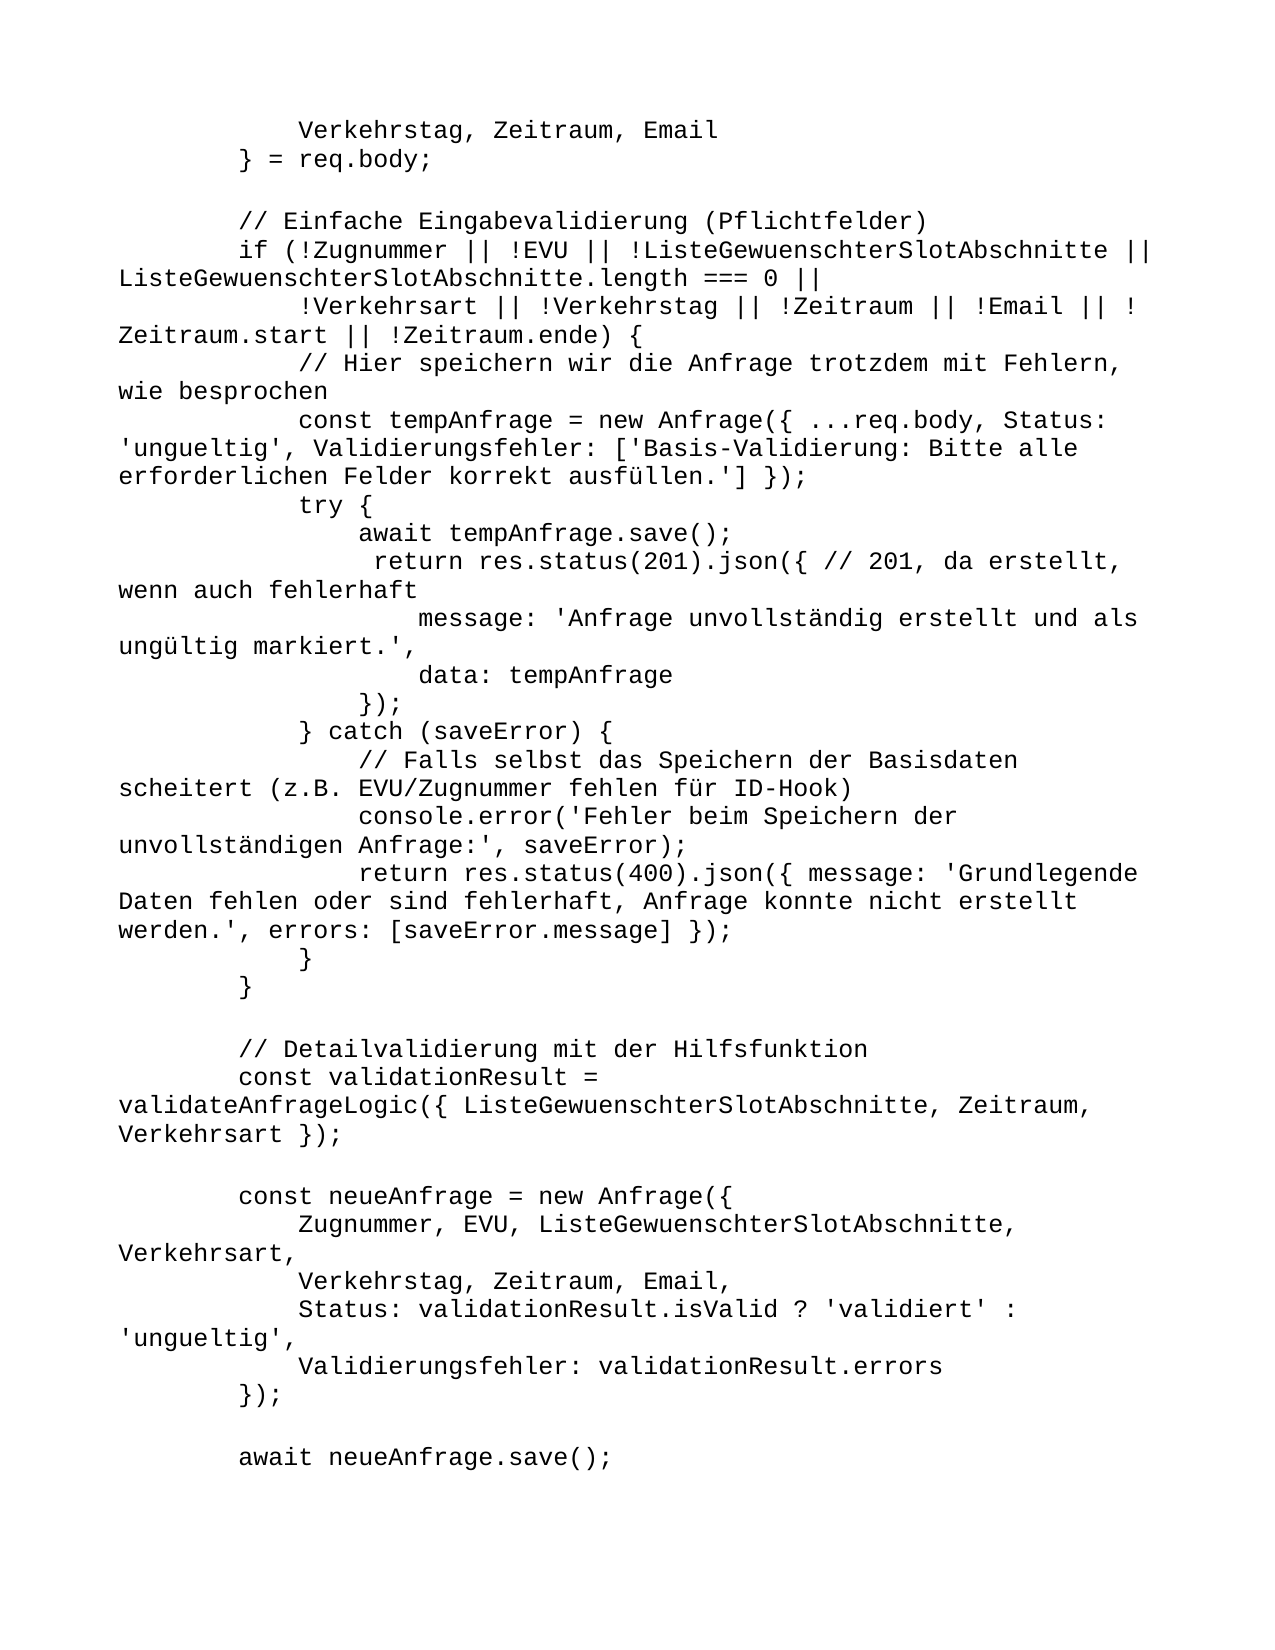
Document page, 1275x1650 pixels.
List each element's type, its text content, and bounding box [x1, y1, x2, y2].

text await tempAnfrage.save(); [118, 521, 1157, 549]
text const neueAnfrage = new Anfrage({ [118, 1184, 1157, 1212]
text Verkehrstag, Zeitraum, Email, [118, 1269, 1157, 1297]
text // Hier speichern wir die Anfrage trotzdem mit Fehlern, wie besprochen [118, 351, 1157, 407]
text await neueAnfrage.save(); [118, 1444, 1157, 1473]
text } = req.body; [118, 146, 1157, 175]
text Verkehrstag, Zeitraum, Email [118, 118, 1157, 146]
text }); [118, 1382, 1157, 1410]
text Status: validationResult.isValid ? 'validiert' : 'ungueltig', [118, 1297, 1157, 1354]
text } catch (saveError) { [118, 719, 1157, 747]
text const validationResult = validateAnfrageLogic({ ListeGewuenschterSlotAbschnitte, Zeitraum, Verkehrsart }); [118, 1064, 1157, 1149]
text const tempAnfrage = new Anfrage({ ...req.body, Status: 'ungueltig', Validierungsfehler: ['Basis-Validierung: Bitte alle erforderlichen Felder korrekt ausfüllen.'] }); [118, 407, 1157, 492]
text message: 'Anfrage unvollständig erstellt und als ungültig markiert.', [118, 606, 1157, 662]
text try { [118, 492, 1157, 521]
text console.error('Fehler beim Speichern der unvollständigen Anfrage:', saveError); [118, 804, 1157, 861]
text // Detailvalidierung mit der Hilfsfunktion [118, 1036, 1157, 1064]
text Validierungsfehler: validationResult.errors [118, 1354, 1157, 1382]
text // Einfache Eingabevalidierung (Pflichtfelder) [118, 209, 1157, 237]
text data: tempAnfrage [118, 662, 1157, 691]
text } [118, 974, 1157, 1002]
text }); [118, 691, 1157, 719]
text // Falls selbst das Speichern der Basisdaten scheitert (z.B. EVU/Zugnummer fehlen für ID-Hook) [118, 747, 1157, 804]
text !Verkehrsart || !Verkehrstag || !Zeitraum || !Email || !Zeitraum.start || !Zeitraum.ende) { [118, 294, 1157, 351]
text return res.status(400).json({ message: 'Grundlegende Daten fehlen oder sind fehlerhaft, Anfrage konnte nicht erstellt werden.', errors: [saveError.message] }); [118, 861, 1157, 946]
text return res.status(201).json({ // 201, da erstellt, wenn auch fehlerhaft [118, 549, 1157, 606]
text } [118, 946, 1157, 974]
text if (!Zugnummer || !EVU || !ListeGewuenschterSlotAbschnitte || ListeGewuenschterSlotAbschnitte.length === 0 || [118, 237, 1157, 294]
text Zugnummer, EVU, ListeGewuenschterSlotAbschnitte, Verkehrsart, [118, 1212, 1157, 1269]
